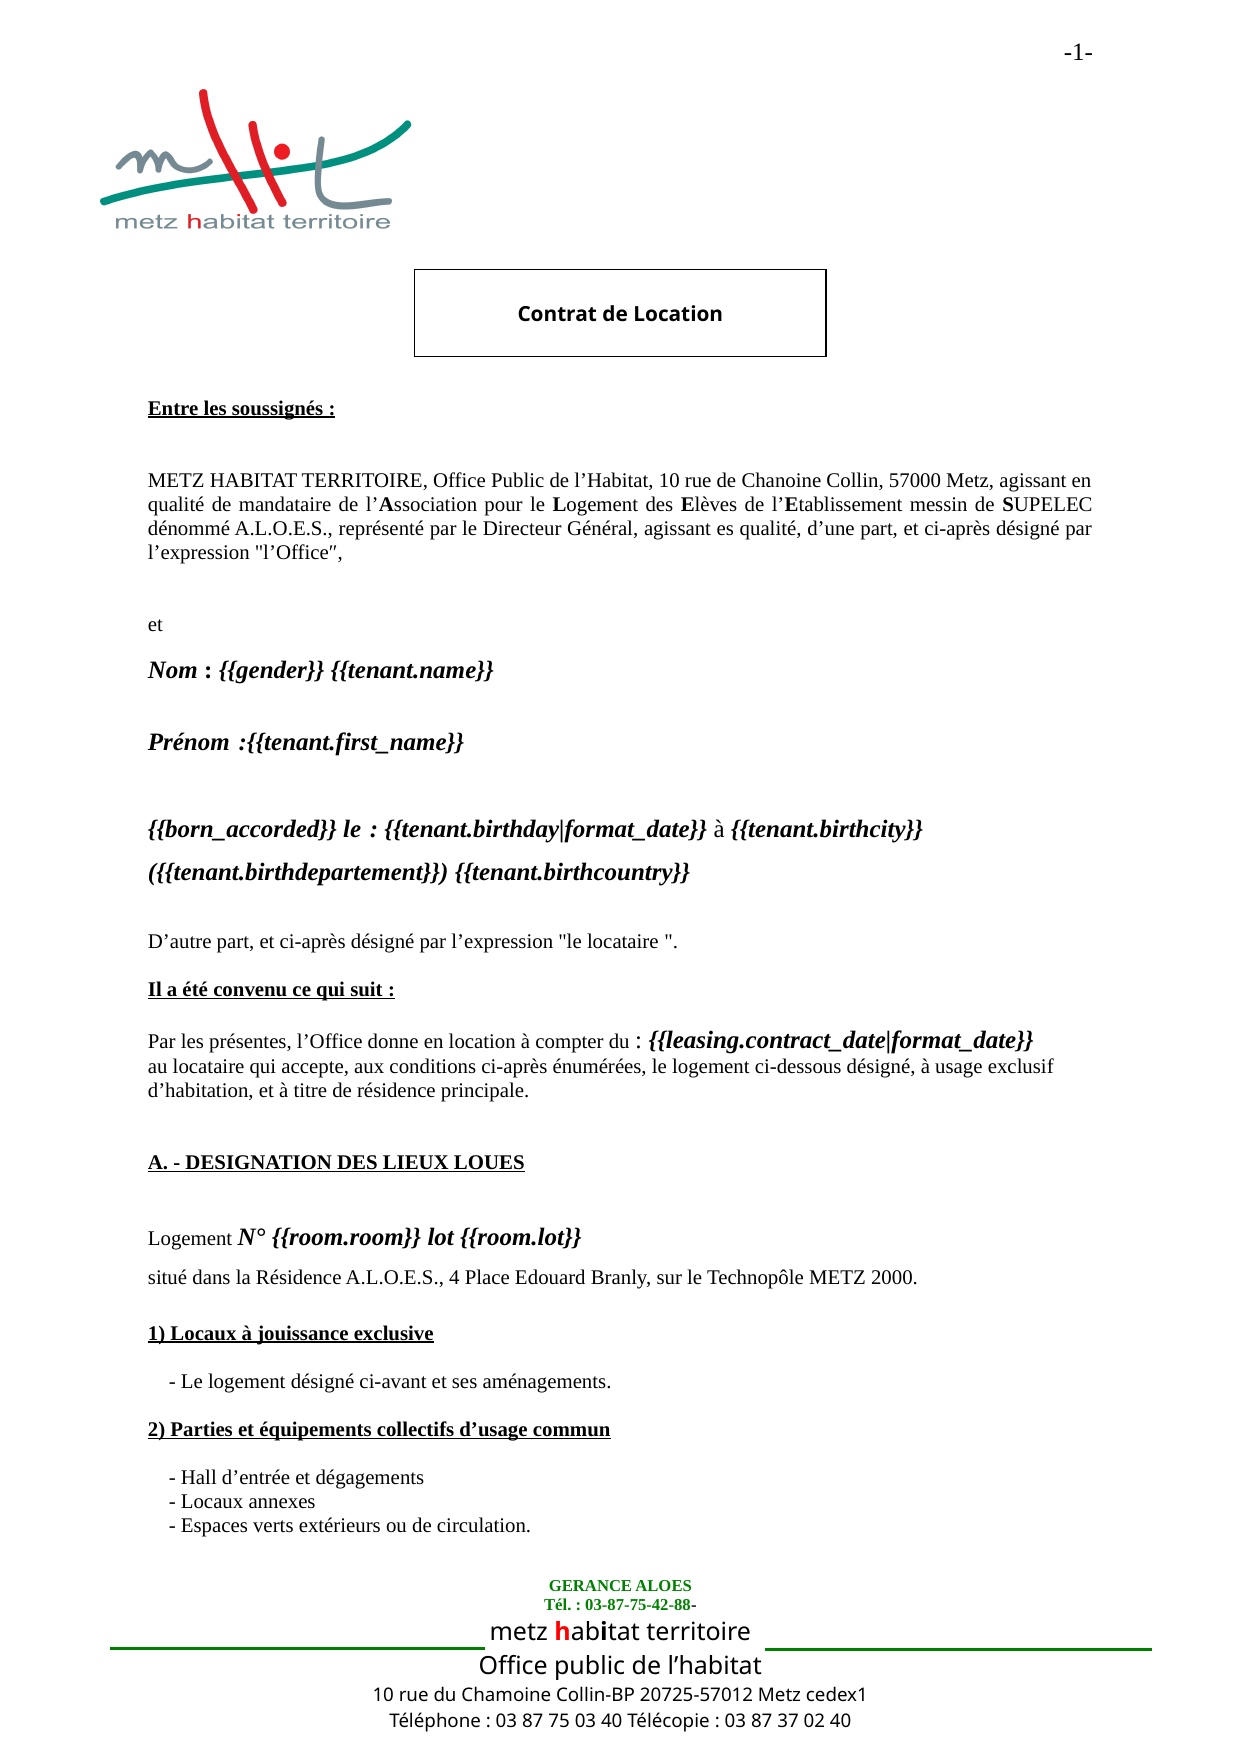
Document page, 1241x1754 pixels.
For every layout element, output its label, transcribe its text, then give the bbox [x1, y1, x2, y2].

text 10 rue du Chamoine Collin-BP 20725-57012 Metz cedex1 [148, 1682, 1093, 1707]
text au locataire qui accepte, aux conditions ci-après énumérées, le logement ci-dessous désigné, à usage exclusif d’habitation, et à titre de résidence principale. [148, 1054, 1093, 1102]
text - Hall d’entrée et dégagements [148, 1465, 1093, 1489]
text - Locaux annexes [148, 1489, 1093, 1513]
text Il a été convenu ce qui suit : [148, 977, 1093, 1001]
text Par les présentes, l’Office donne en location à compter du : {{leasing.contract_date|format_date}} [148, 1025, 1093, 1054]
text 2) Parties et équipements collectifs d’usage commun [148, 1417, 1093, 1441]
text metz habitat territoire [148, 1614, 1093, 1648]
text - Le logement désigné ci-avant et ses aménagements. [148, 1368, 1093, 1393]
picture [91, 78, 414, 240]
text GERANCE ALOES [148, 1575, 1093, 1594]
text et [148, 612, 1093, 636]
text Prénom :{{tenant.first_name}} [148, 727, 1093, 756]
text - Espaces verts extérieurs ou de circulation. [148, 1513, 1093, 1537]
text Logement N° {{room.room}} lot {{room.lot}} [148, 1222, 1093, 1251]
text METZ HABITAT TERRITOIRE, Office Public de l’Habitat, 10 rue de Chanoine Collin, 57000 Metz, agissant en qualité de mandataire de l’Association pour le Logement des Elèves de l’Etablissement messin de SUPELEC dénommé A.L.O.E.S., représenté par le Directeur Général, agissant es qualité, d’une part, et ci-après désigné par l’expression "l’Office″, [148, 468, 1093, 564]
text {{born_accorded}} le : {{tenant.birthday|format_date}} à {{tenant.birthcity}} ({{tenant.birthdepartement}}) {{tenant.birthcountry}} [148, 814, 1093, 886]
subtitle Nom : {{gender}} {{tenant.name}} [148, 656, 1093, 684]
text situé dans la Résidence A.L.O.E.S., 4 Place Edouard Branly, sur le Technopôle METZ 2000. [148, 1265, 1093, 1289]
text Contrat de Location [415, 297, 825, 356]
text Office public de l’habitat [148, 1648, 1093, 1682]
subtitle A. - DESIGNATION DES LIEUX LOUES [148, 1150, 1093, 1174]
text Tél. : 03-87-75-42-88- [148, 1594, 1093, 1614]
text D’autre part, et ci-après désigné par l’expression "le locataire ". [148, 929, 1093, 953]
text Téléphone : 03 87 75 03 40 Télécopie : 03 87 37 02 40 [148, 1707, 1093, 1733]
text 1) Locaux à jouissance exclusive [148, 1320, 1093, 1344]
text Entre les soussignés : [148, 396, 1093, 420]
